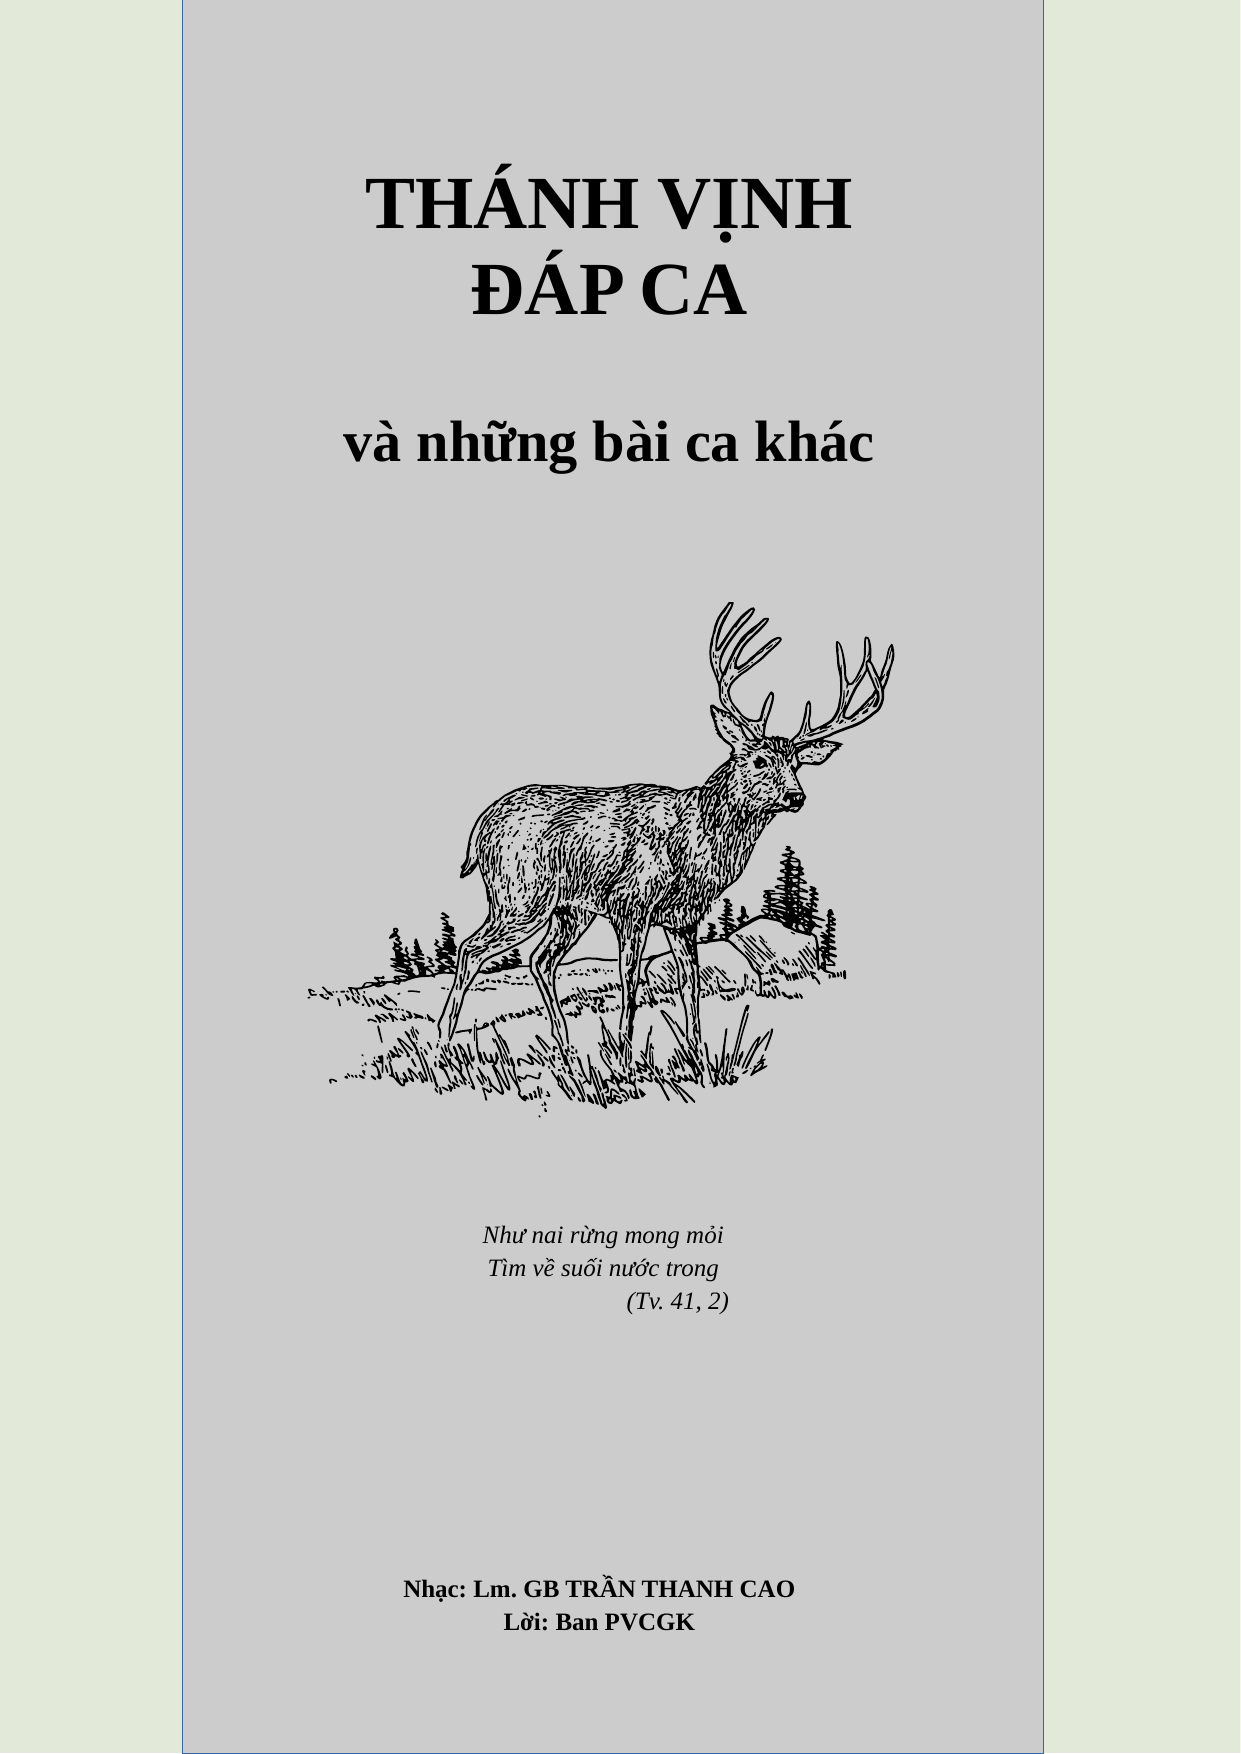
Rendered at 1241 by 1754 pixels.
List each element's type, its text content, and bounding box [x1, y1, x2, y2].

text Tìm về suối nước trong [477, 1253, 729, 1282]
text Nhạc: Lm. GB TRẦN THANH CAO [317, 1574, 881, 1602]
text Lời: Ban PVCGK [317, 1607, 881, 1635]
text (Tv. 41, 2) [477, 1286, 729, 1315]
text và những bài ca khác [299, 407, 919, 474]
text ĐÁP CA [299, 244, 919, 330]
text THÁNH VỊNH [299, 158, 919, 244]
text Như nai rừng mong mỏi [477, 1220, 729, 1249]
